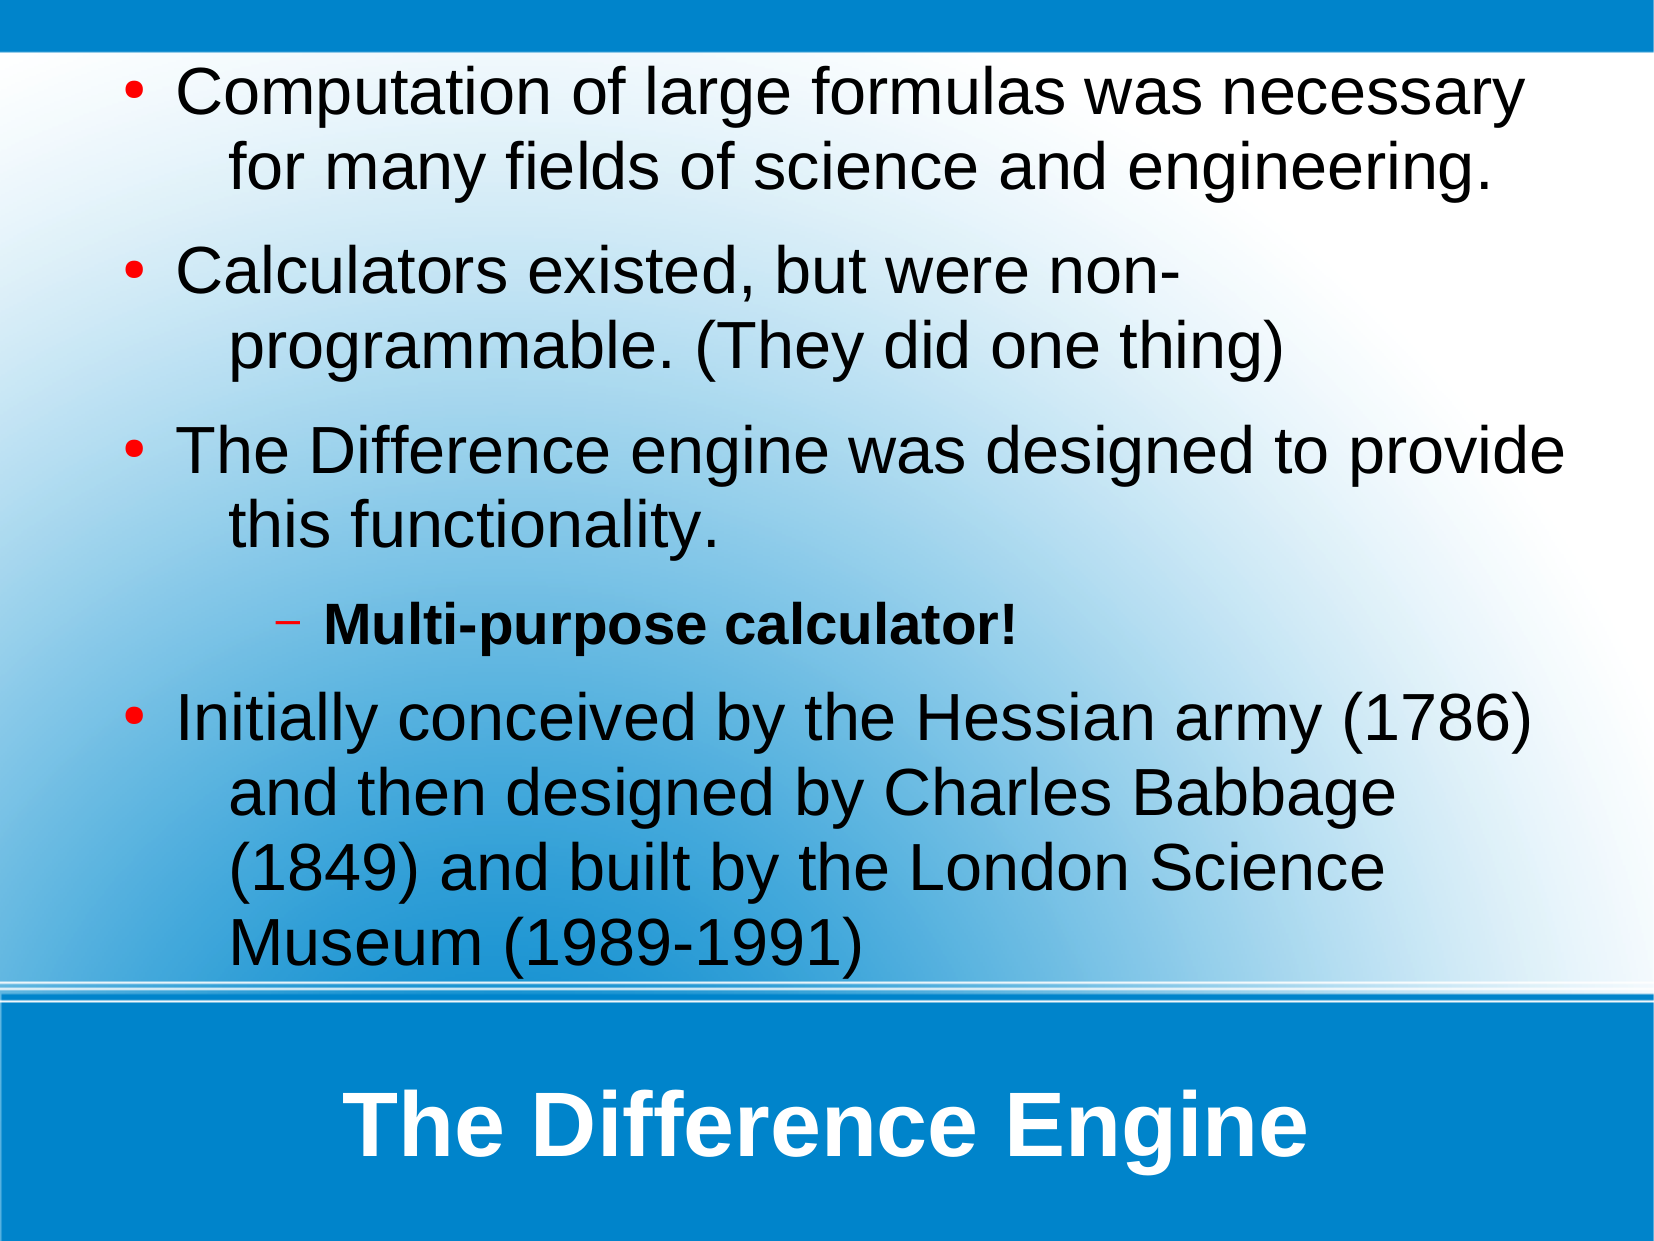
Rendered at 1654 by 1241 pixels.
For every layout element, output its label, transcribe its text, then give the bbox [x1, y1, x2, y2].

list Computation of large formulas was necessary for many fields of science and engineering. Calculators existed, but were non-programmable. (They did one thing) The Difference engine was designed to provide this functionality. Multi-purpose calculator! Initially conceived by the Hessian army (1786) and then designed by Charles Babbage (1849) and built by the London Science Museum (1989-1991) [86, 54, 1576, 981]
title The Difference Engine [82, 1028, 1571, 1221]
picture [0, 52, 1654, 1241]
